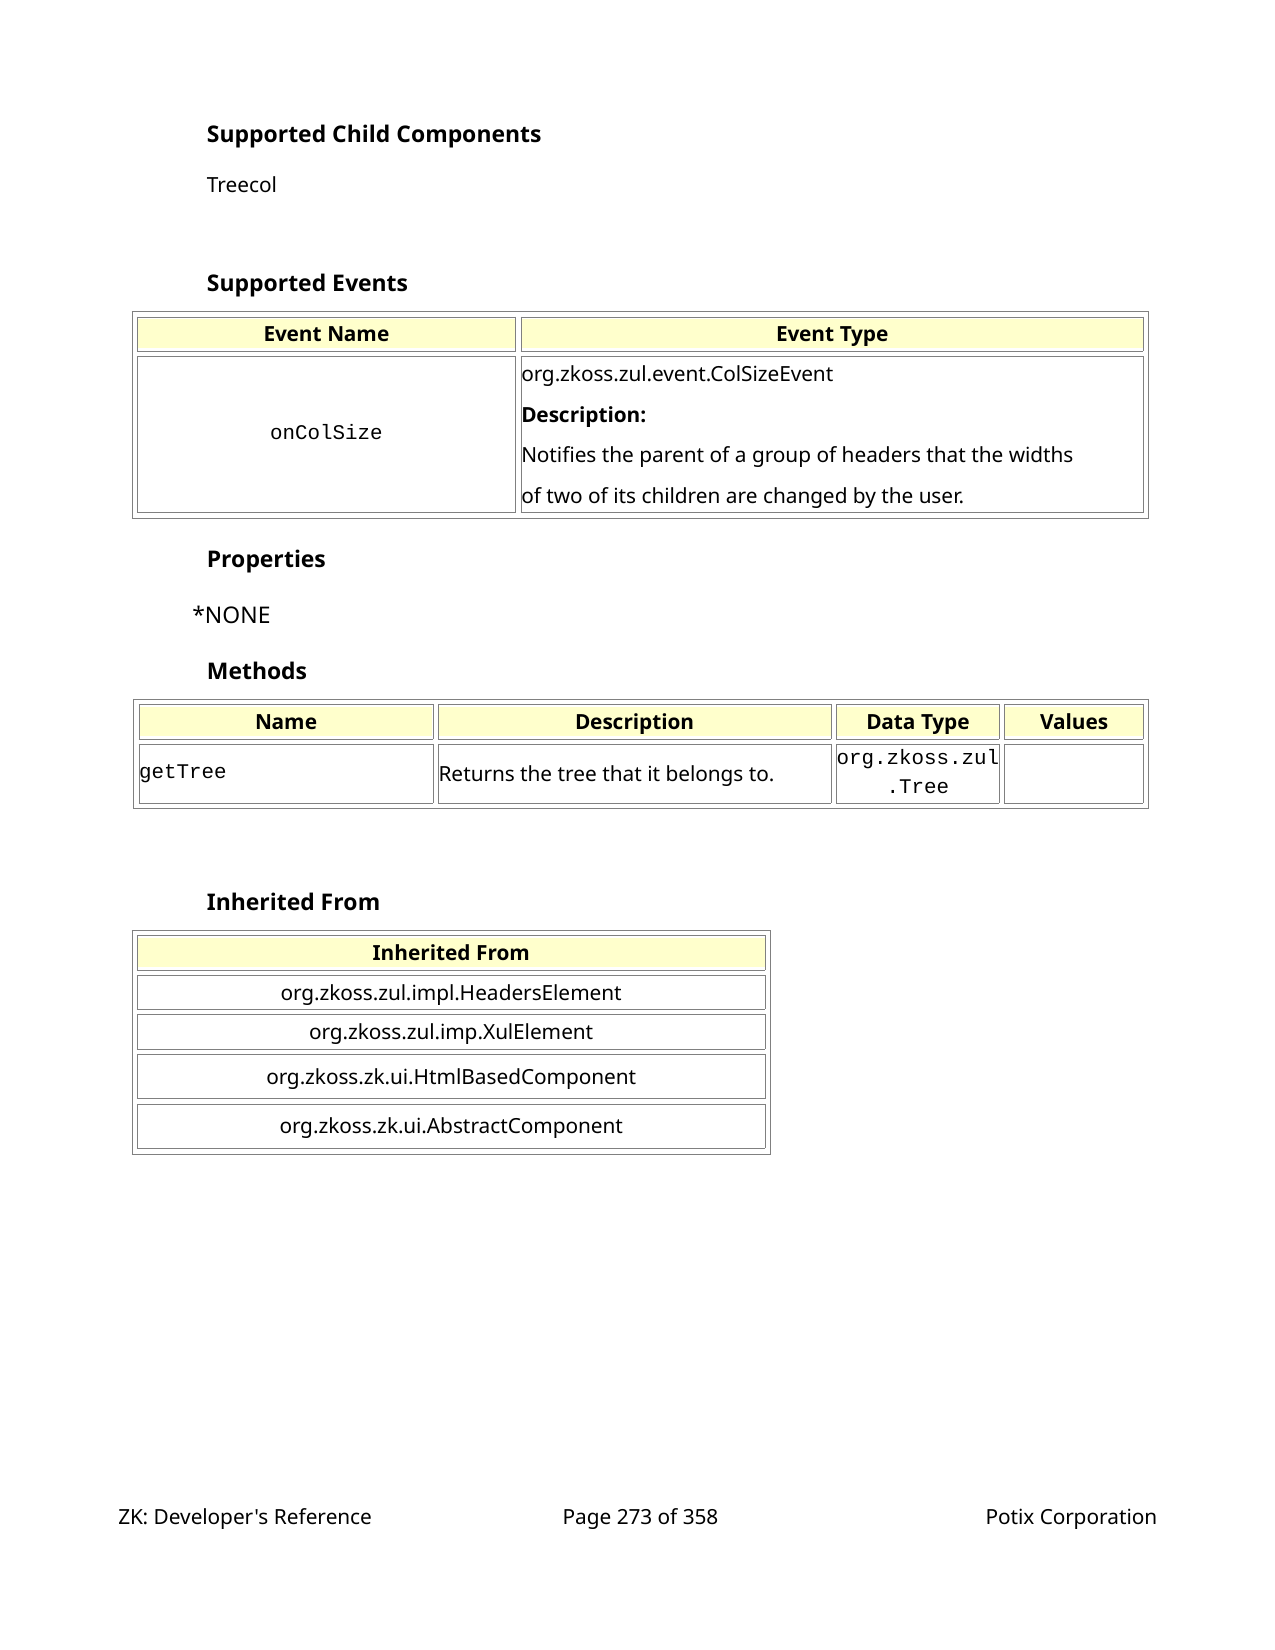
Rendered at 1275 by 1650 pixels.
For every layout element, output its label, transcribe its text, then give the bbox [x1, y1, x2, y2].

table_cell org.zkoss.zul.Tree [834, 739, 1002, 803]
table_cell org.zkoss.zk.ui.AbstractComponent [134, 1098, 768, 1148]
text Treecol [207, 170, 1157, 198]
subtitle Supported Events [207, 267, 1157, 299]
table_cell getTree [136, 739, 435, 803]
table_header Description [435, 700, 833, 738]
table_cell [1005, 745, 1143, 803]
table_cell onColSize [134, 351, 518, 512]
table_header Event Name [134, 312, 518, 351]
table_header Event Type [518, 312, 1146, 351]
table_header Name [136, 700, 435, 738]
table_header Values [1002, 700, 1146, 738]
table_cell org.zkoss.zul.imp.XulElement [134, 1009, 768, 1048]
table_cell org.zkoss.zul.event.ColSizeEvent Description: Notifies the parent of a group of headers that the widths of two of its children are changed by the user. [518, 351, 1146, 512]
table_cell Returns the tree that it belongs to. [435, 739, 833, 803]
subtitle Inherited From [207, 886, 1157, 917]
subtitle Supported Child Components [207, 118, 1157, 149]
table_header Inherited From [134, 931, 768, 969]
subtitle Methods [207, 655, 1157, 686]
table_cell org.zkoss.zk.ui.HtmlBasedComponent [134, 1049, 768, 1098]
text *NONE [118, 599, 1157, 630]
table_cell org.zkoss.zul.impl.HeadersElement [134, 970, 768, 1009]
table_cell [1002, 739, 1146, 803]
table_header Data Type [834, 700, 1002, 738]
subtitle Properties [207, 543, 1157, 574]
